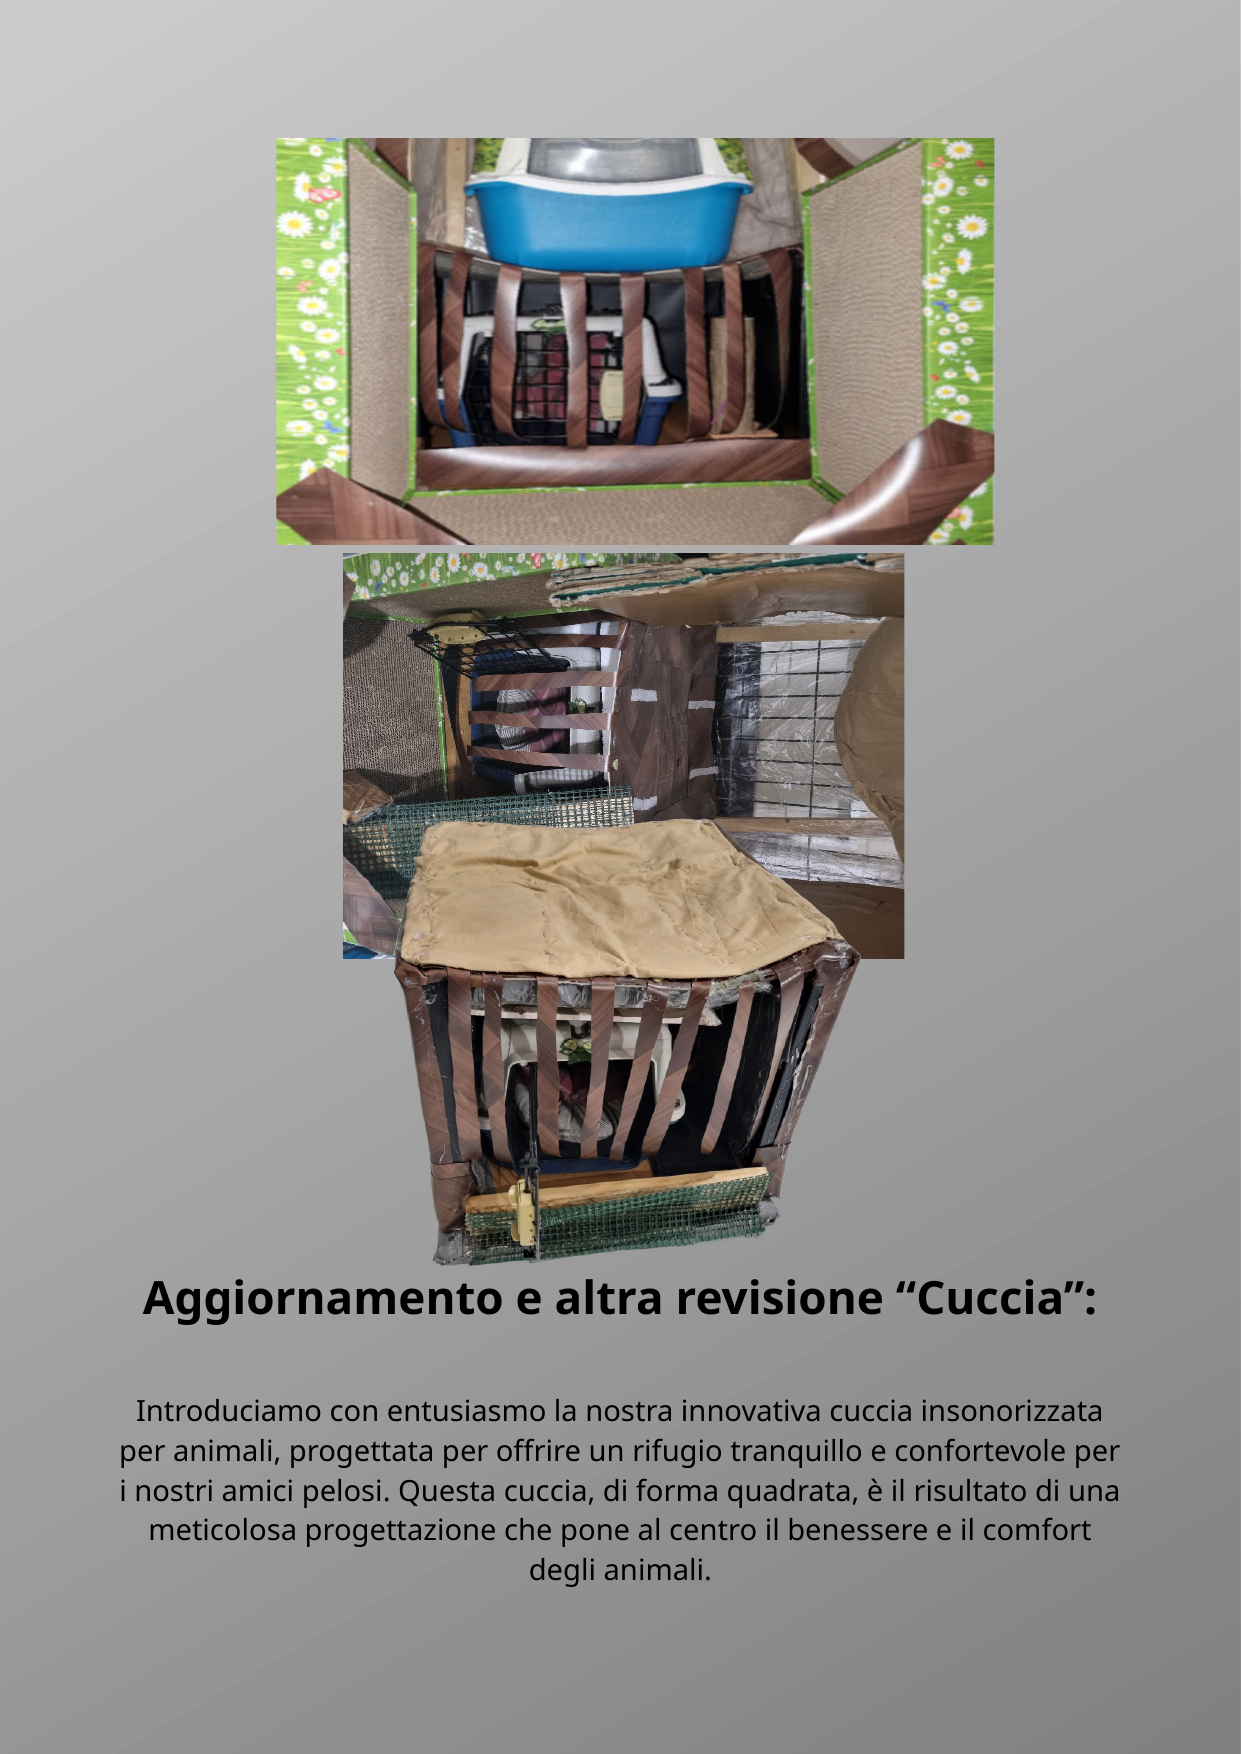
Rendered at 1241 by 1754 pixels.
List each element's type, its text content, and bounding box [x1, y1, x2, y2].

text Aggiornamento e altra revisione “Cuccia”: [118, 919, 1122, 1328]
picture [343, 553, 905, 1266]
picture [276, 138, 995, 545]
text Introduciamo con entusiasmo la nostra innovativa cuccia insonorizzata per animali, progettata per offrire un rifugio tranquillo e confortevole per i nostri amici pelosi. Questa cuccia, di forma quadrata, è il risultato di una meticolosa progettazione che pone al centro il benessere e il comfort degli animali. [118, 1390, 1122, 1589]
